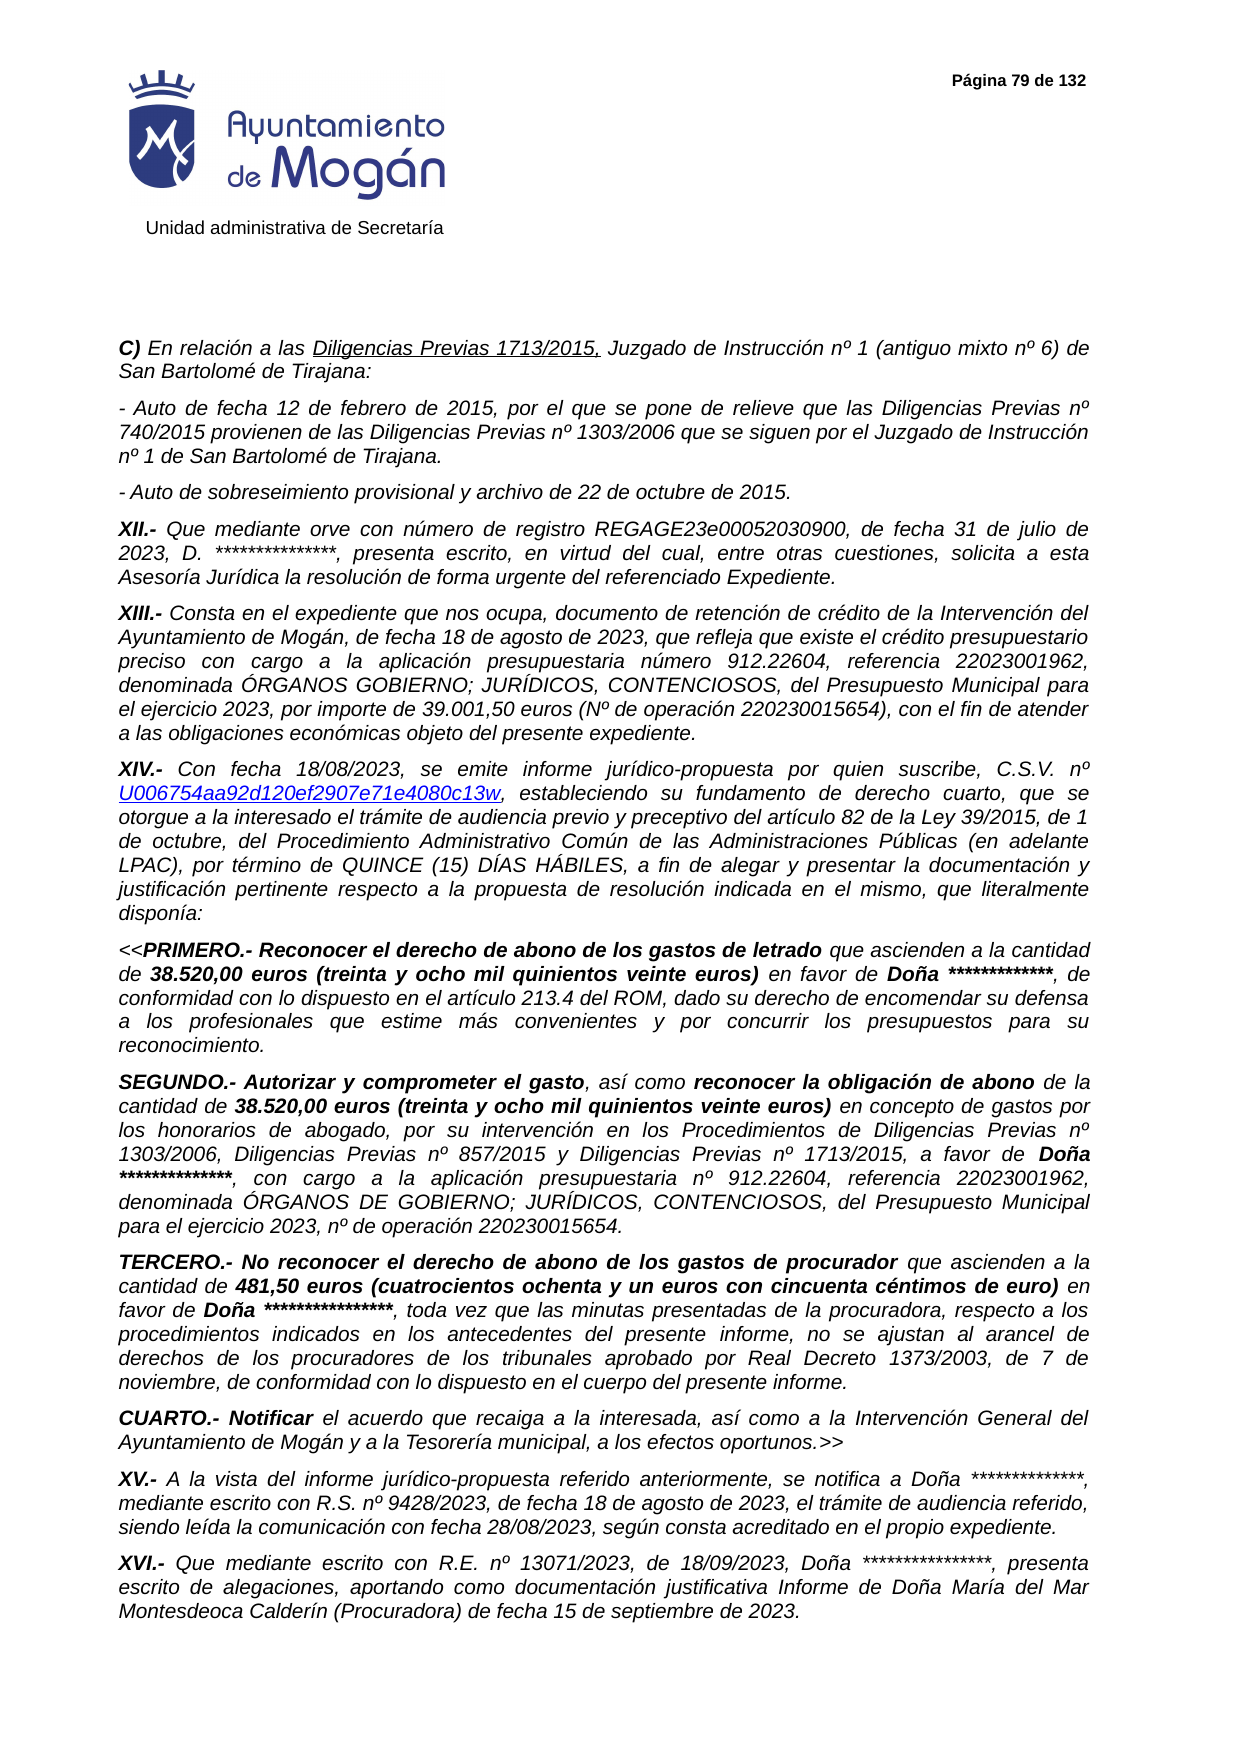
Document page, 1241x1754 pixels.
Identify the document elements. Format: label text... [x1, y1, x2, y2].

text CUARTO.- Notificar el acuerdo que recaiga a la interesada, así como a la Intervención General del Ayuntamiento de Mogán y a la Tesorería municipal, a los efectos oportunos.>> [118, 1406, 1092, 1454]
picture [128, 70, 445, 206]
text - Auto de fecha 12 de febrero de 2015, por el que se pone de relieve que las Diligencias Previas nº 740/2015 provienen de las Diligencias Previas nº 1303/2006 que se siguen por el Juzgado de Instrucción nº 1 de San Bartolomé de Tirajana. [118, 396, 1092, 468]
text C) En relación a las Diligencias Previas 1713/2015, Juzgado de Instrucción nº 1 (antiguo mixto nº 6) de San Bartolomé de Tirajana: [118, 335, 1092, 383]
text XIII.- Consta en el expediente que nos ocupa, documento de retención de crédito de la Intervención del Ayuntamiento de Mogán, de fecha 18 de agosto de 2023, que refleja que existe el crédito presupuestario preciso con cargo a la aplicación presupuestaria número 912.22604, referencia 22023001962, denominada ÓRGANOS GOBIERNO; JURÍDICOS, CONTENCIOSOS, del Presupuesto Municipal para el ejercicio 2023, por importe de 39.001,50 euros (Nº de operación 220230015654), con el fin de atender a las obligaciones económicas objeto del presente expediente. [118, 601, 1092, 745]
text XIV.- Con fecha 18/08/2023, se emite informe jurídico-propuesta por quien suscribe, C.S.V. nº U006754aa92d120ef2907e71e4080c13w, estableciendo su fundamento de derecho cuarto, que se otorgue a la interesado el trámite de audiencia previo y preceptivo del artículo 82 de la Ley 39/2015, de 1 de octubre, del Procedimiento Administrativo Común de las Administraciones Públicas (en adelante LPAC), por término de QUINCE (15) DÍAS HÁBILES, a fin de alegar y presentar la documentación y justificación pertinente respecto a la propuesta de resolución indicada en el mismo, que literalmente disponía: [118, 757, 1092, 925]
text XV.- A la vista del informe jurídico-propuesta referido anteriormente, se notifica a Doña **************, mediante escrito con R.S. nº 9428/2023, de fecha 18 de agosto de 2023, el trámite de audiencia referido, siendo leída la comunicación con fecha 28/08/2023, según consta acreditado en el propio expediente. [118, 1467, 1092, 1538]
text XVI.- Que mediante escrito con R.E. nº 13071/2023, de 18/09/2023, Doña ****************, presenta escrito de alegaciones, aportando como documentación justificativa Informe de Doña María del Mar Montesdeoca Calderín (Procuradora) de fecha 15 de septiembre de 2023. [118, 1551, 1092, 1623]
text - Auto de sobreseimiento provisional y archivo de 22 de octubre de 2015. [118, 480, 1092, 504]
text SEGUNDO.- Autorizar y comprometer el gasto, así como reconocer la obligación de abono de la cantidad de 38.520,00 euros (treinta y ocho mil quinientos veinte euros) en concepto de gastos por los honorarios de abogado, por su intervención en los Procedimientos de Diligencias Previas nº 1303/2006, Diligencias Previas nº 857/2015 y Diligencias Previas nº 1713/2015, a favor de Doña **************, con cargo a la aplicación presupuestaria nº 912.22604, referencia 22023001962, denominada ÓRGANOS DE GOBIERNO; JURÍDICOS, CONTENCIOSOS, del Presupuesto Municipal para el ejercicio 2023, nº de operación 220230015654. [118, 1070, 1092, 1237]
text XII.- Que mediante orve con número de registro REGAGE23e00052030900, de fecha 31 de julio de 2023, D. ***************, presenta escrito, en virtud del cual, entre otras cuestiones, solicita a esta Asesoría Jurídica la resolución de forma urgente del referenciado Expediente. [118, 517, 1092, 588]
text <<PRIMERO.- Reconocer el derecho de abono de los gastos de letrado que ascienden a la cantidad de 38.520,00 euros (treinta y ocho mil quinientos veinte euros) en favor de Doña *************, de conformidad con lo dispuesto en el artículo 213.4 del ROM, dado su derecho de encomendar su defensa a los profesionales que estime más convenientes y por concurrir los presupuestos para su reconocimiento. [118, 937, 1092, 1057]
text TERCERO.- No reconocer el derecho de abono de los gastos de procurador que ascienden a la cantidad de 481,50 euros (cuatrocientos ochenta y un euros con cincuenta céntimos de euro) en favor de Doña ****************, toda vez que las minutas presentadas de la procuradora, respecto a los procedimientos indicados en los antecedentes del presente informe, no se ajustan al arancel de derechos de los procuradores de los tribunales aprobado por Real Decreto 1373/2003, de 7 de noviembre, de conformidad con lo dispuesto en el cuerpo del presente informe. [118, 1250, 1092, 1394]
